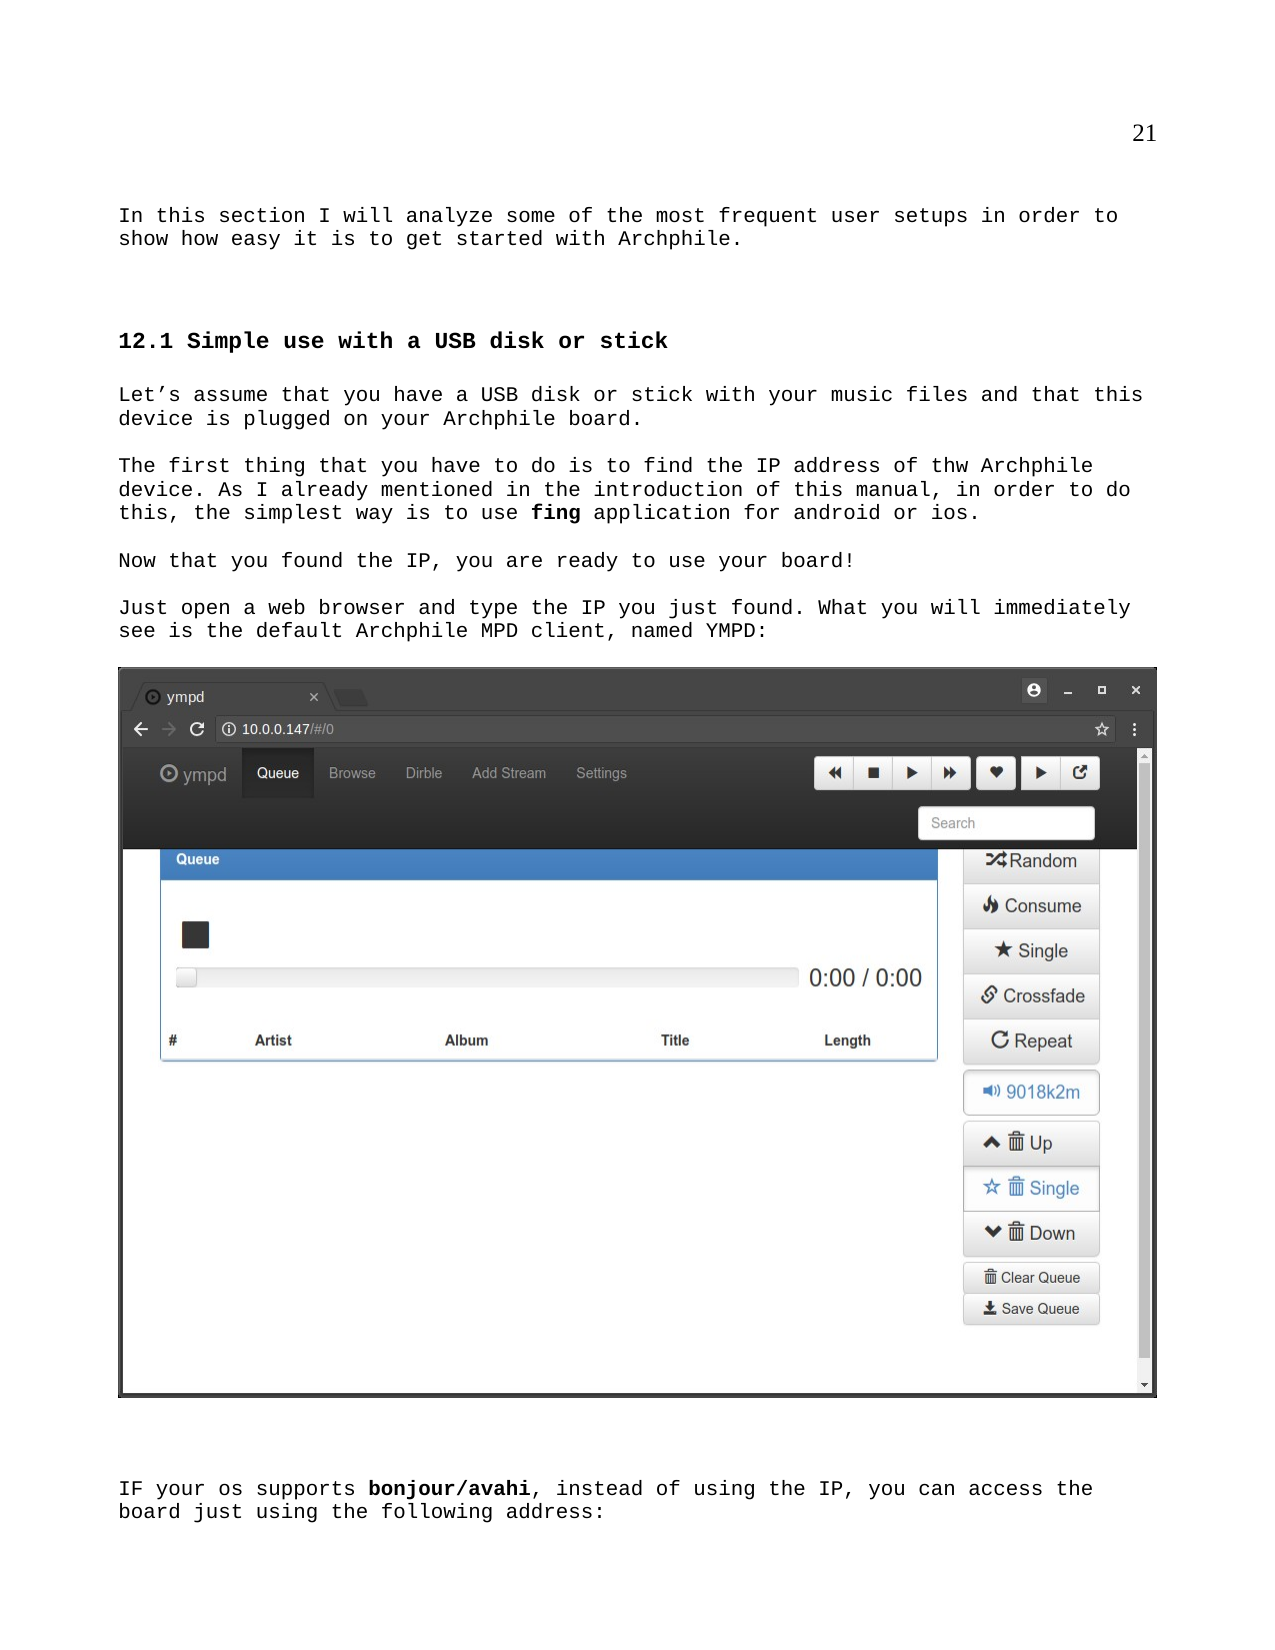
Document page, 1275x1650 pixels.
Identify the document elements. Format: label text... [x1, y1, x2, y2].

text The first thing that you have to do is to find the IP address of thw Archphile device. As I already mentioned in the introduction of this manual, in order to do this, the simplest way is to use fing application for android or ios. [118, 455, 1157, 526]
picture [118, 667, 1157, 1398]
text IF your os supports bonjour/avahi, instead of using the IP, you can access the board just using the following address: [118, 1478, 1157, 1525]
text In this section I will analyze some of the most frequent user setups in order to show how easy it is to get started with Archphile. [118, 205, 1157, 252]
text 12.1 Simple use with a USB disk or stick [118, 330, 1157, 356]
text Just open a web browser and type the IP you just found. What you will immediately see is the default Archphile MPD client, named YMPD: [118, 597, 1157, 644]
text Now that you found the IP, you are ready to use your board! [118, 549, 1157, 573]
text Let’s assume that you have a USB disk or stick with your music files and that this device is plugged οn your Archphile board. [118, 384, 1157, 431]
